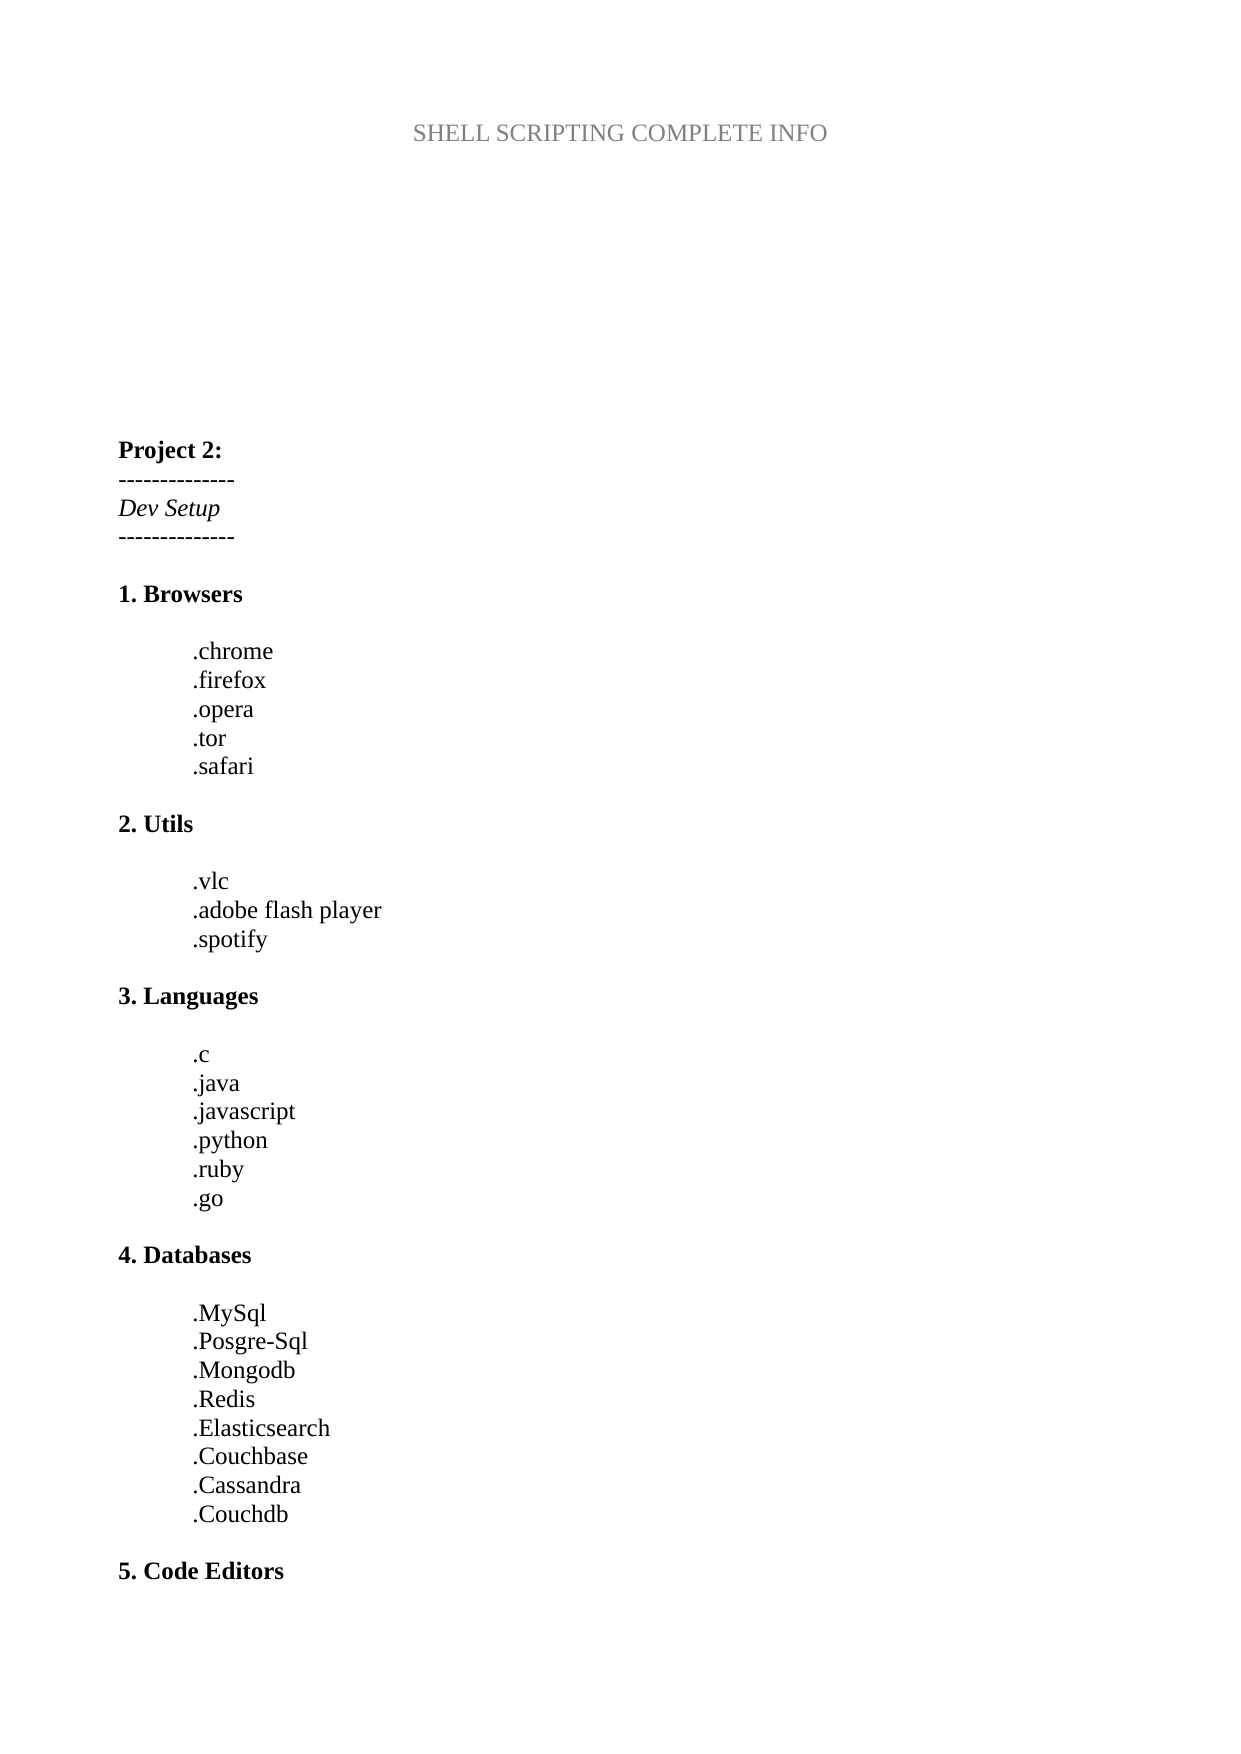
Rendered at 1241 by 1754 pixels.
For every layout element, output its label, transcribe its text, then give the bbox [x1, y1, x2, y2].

text -------------- [118, 464, 1122, 493]
text .javascript [118, 1096, 1122, 1125]
text .adobe flash player [118, 895, 1122, 924]
text .chrome [118, 636, 1122, 665]
text 1. Browsers [118, 579, 1122, 608]
text .opera [118, 694, 1122, 723]
text .Couchdb [118, 1499, 1122, 1528]
text .safari [118, 751, 1122, 780]
text .ruby [118, 1154, 1122, 1183]
text .Elasticsearch [118, 1413, 1122, 1441]
text .c [118, 1039, 1122, 1068]
text 3. Languages [118, 981, 1122, 1010]
text .Redis [118, 1384, 1122, 1413]
text 2. Utils [118, 809, 1122, 838]
text .python [118, 1125, 1122, 1154]
text .MySql [118, 1298, 1122, 1326]
text .go [118, 1183, 1122, 1211]
text .Cassandra [118, 1470, 1122, 1499]
text 4. Databases [118, 1240, 1122, 1269]
text 5. Code Editors [118, 1556, 1122, 1585]
text .Couchbase [118, 1441, 1122, 1470]
text .vlc [118, 866, 1122, 895]
text .Posgre-Sql [118, 1326, 1122, 1355]
text -------------- [118, 521, 1122, 550]
text Project 2: [118, 435, 1122, 464]
text .firefox [118, 665, 1122, 694]
text .spotify [118, 924, 1122, 953]
text .Mongodb [118, 1355, 1122, 1384]
text Dev Setup [118, 493, 1122, 521]
text .tor [118, 723, 1122, 751]
text .java [118, 1068, 1122, 1096]
